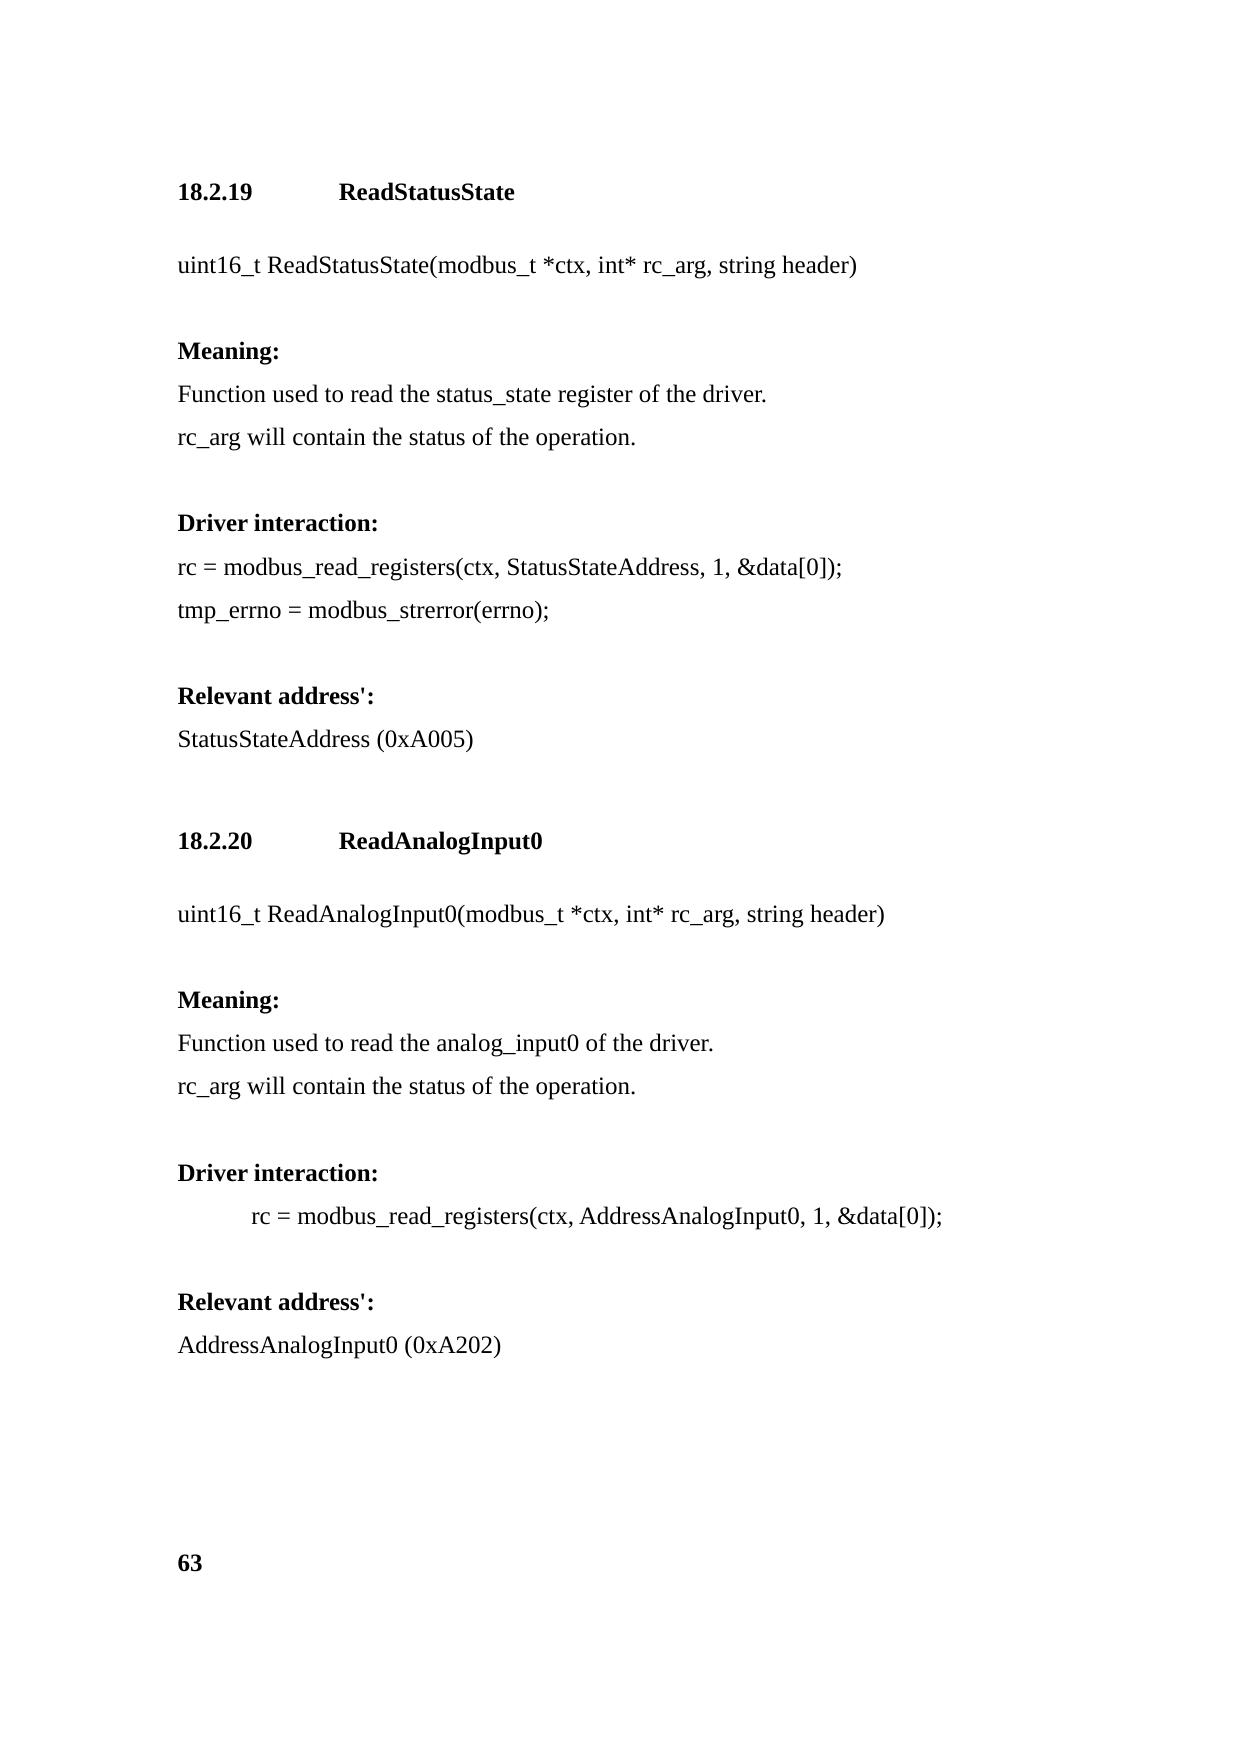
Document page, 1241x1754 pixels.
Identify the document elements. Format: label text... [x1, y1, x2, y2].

text Meaning: [177, 985, 1063, 1014]
text AddressAnalogInput0 (0xA202) [177, 1330, 1063, 1359]
text uint16_t ReadAnalogInput0(modbus_t *ctx, int* rc_arg, string header) [177, 899, 1063, 928]
text StatusStateAddress (0xA005) [177, 724, 1063, 753]
subtitle ReadAnalogInput0 [177, 826, 1063, 855]
text Function used to read the analog_input0 of the driver. [177, 1028, 1063, 1057]
text Driver interaction: [177, 1158, 1063, 1186]
text tmp_errno = modbus_strerror(errno); [177, 595, 1063, 623]
text rc_arg will contain the status of the operation. [177, 1071, 1063, 1100]
text Driver interaction: [177, 508, 1063, 537]
subtitle ReadStatusState [177, 177, 1063, 206]
text Relevant address': [177, 681, 1063, 710]
text rc = modbus_read_registers(ctx, AddressAnalogInput0, 1, &data[0]); [177, 1201, 1063, 1229]
text Function used to read the status_state register of the driver. [177, 379, 1063, 408]
text uint16_t ReadStatusState(modbus_t *ctx, int* rc_arg, string header) [177, 250, 1063, 278]
text rc = modbus_read_registers(ctx, StatusStateAddress, 1, &data[0]); [177, 552, 1063, 580]
text rc_arg will contain the status of the operation. [177, 422, 1063, 451]
text Relevant address': [177, 1287, 1063, 1316]
text Meaning: [177, 336, 1063, 365]
